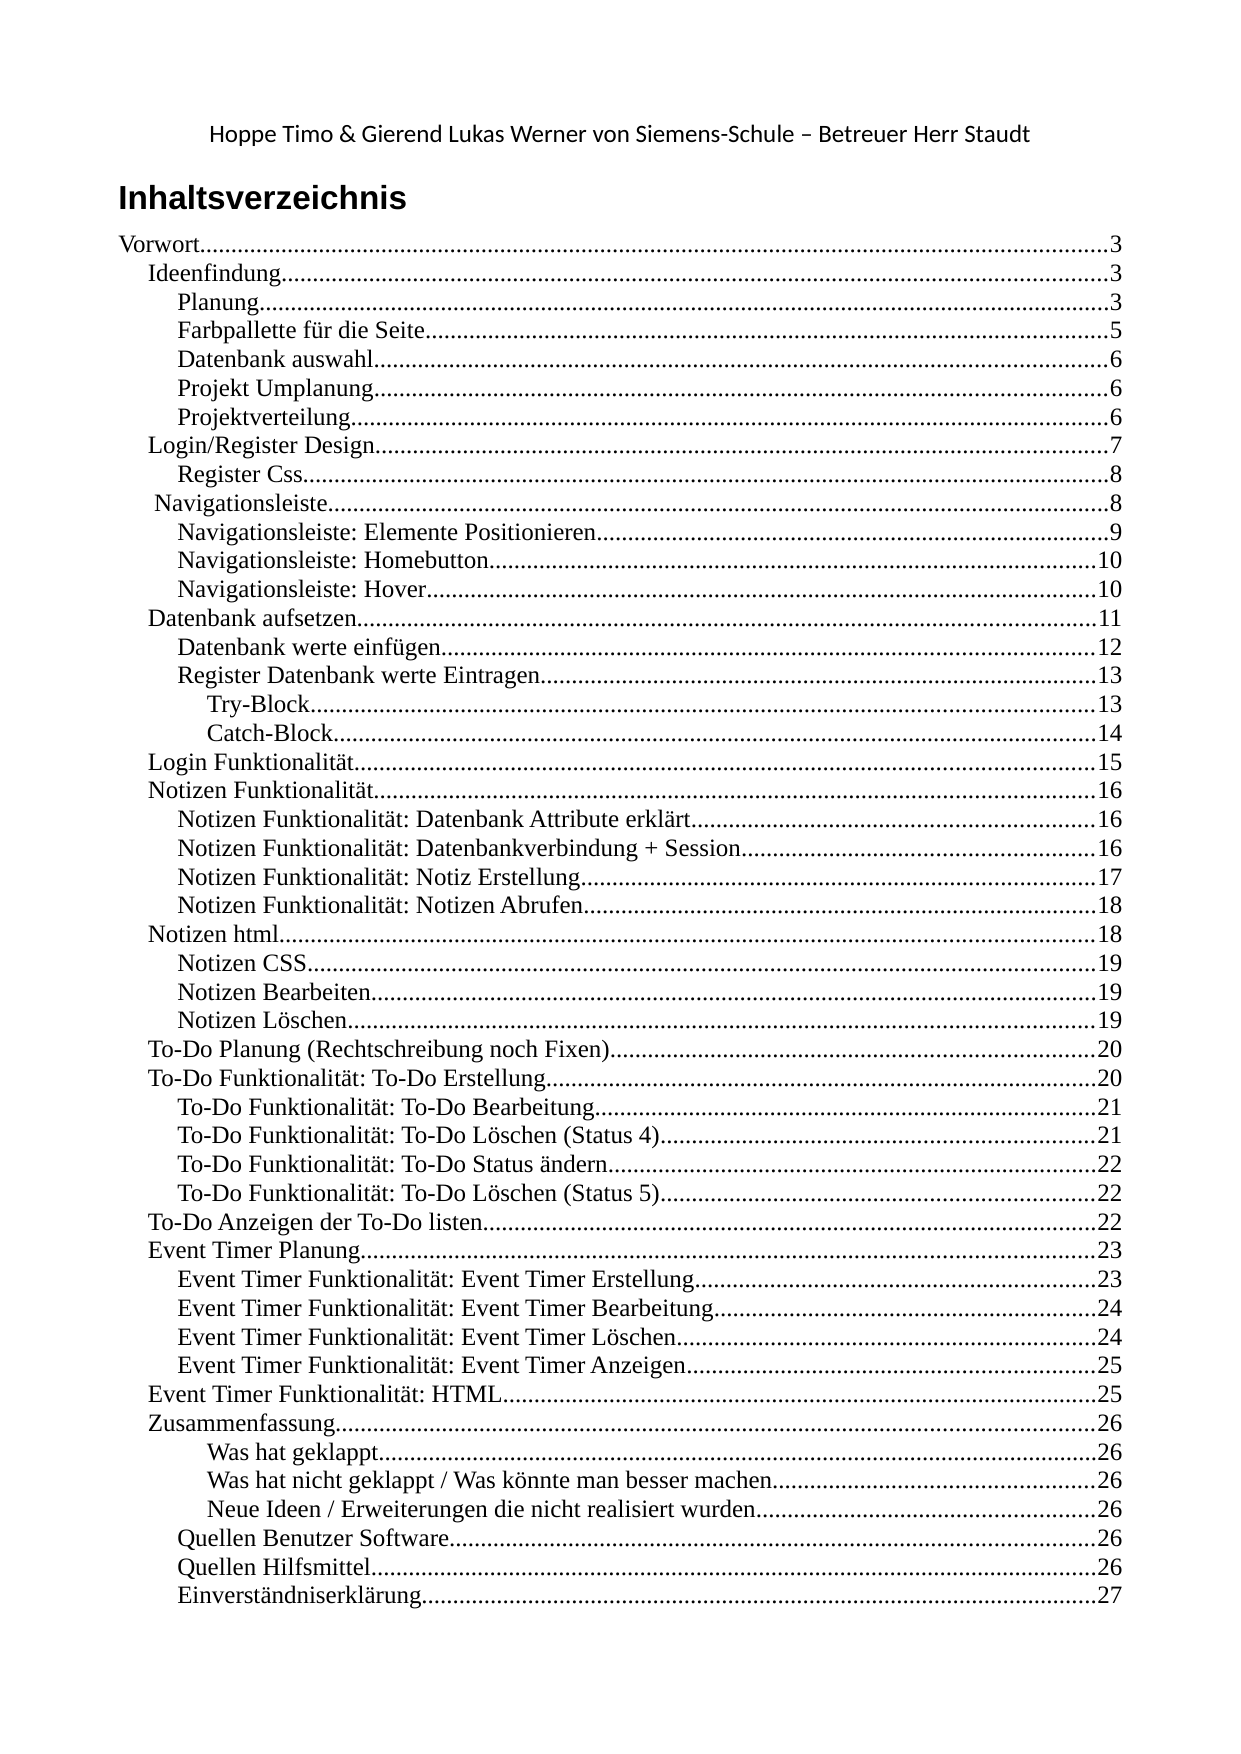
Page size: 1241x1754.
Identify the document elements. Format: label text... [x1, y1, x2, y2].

text Notizen Löschen 19 [177, 1005, 1122, 1034]
text Notizen Funktionalität: Datenbank Attribute erklärt 16 [177, 804, 1122, 833]
text To-Do Anzeigen der To-Do listen 22 [148, 1207, 1122, 1235]
text Notizen Funktionalität: Datenbankverbindung + Session 16 [177, 833, 1122, 862]
text Zusammenfassung 26 [148, 1408, 1122, 1437]
text Was hat geklappt 26 [207, 1437, 1122, 1465]
text Register Datenbank werte Eintragen 13 [177, 660, 1122, 689]
text Projektverteilung 6 [177, 402, 1122, 430]
text Navigationsleiste 8 [148, 488, 1122, 517]
text Projekt Umplanung 6 [177, 373, 1122, 402]
text Planung 3 [177, 287, 1122, 315]
text Vorwort 3 [118, 229, 1122, 258]
text Notizen Bearbeiten 19 [177, 977, 1122, 1005]
text To-Do Funktionalität: To-Do Bearbeitung 21 [177, 1092, 1122, 1120]
text Was hat nicht geklappt / Was könnte man besser machen 26 [207, 1465, 1122, 1494]
text Notizen Funktionalität: Notizen Abrufen 18 [177, 890, 1122, 919]
text To-Do Funktionalität: To-Do Status ändern 22 [177, 1149, 1122, 1178]
text Catch-Block 14 [207, 718, 1122, 747]
text Notizen Funktionalität: Notiz Erstellung 17 [177, 862, 1122, 890]
text To-Do Funktionalität: To-Do Löschen (Status 5) 22 [177, 1178, 1122, 1207]
text Navigationsleiste: Homebutton 10 [177, 545, 1122, 574]
text Farbpallette für die Seite 5 [177, 315, 1122, 344]
text Quellen Hilfsmittel 26 [177, 1552, 1122, 1580]
text To-Do Funktionalität: To-Do Erstellung 20 [148, 1063, 1122, 1092]
text Notizen CSS 19 [177, 948, 1122, 977]
text Event Timer Funktionalität: Event Timer Bearbeitung 24 [177, 1293, 1122, 1322]
text Navigationsleiste: Elemente Positionieren 9 [177, 517, 1122, 545]
text Einverständniserklärung 27 [177, 1580, 1122, 1609]
text Event Timer Planung 23 [148, 1235, 1122, 1264]
text Event Timer Funktionalität: Event Timer Erstellung 23 [177, 1264, 1122, 1293]
subtitle Inhaltsverzeichnis [118, 178, 1122, 217]
text Register Css 8 [177, 459, 1122, 488]
text Notizen html 18 [148, 919, 1122, 948]
text To-Do Funktionalität: To-Do Löschen (Status 4) 21 [177, 1120, 1122, 1149]
text Datenbank werte einfügen 12 [177, 632, 1122, 660]
text To-Do Planung (Rechtschreibung noch Fixen) 20 [148, 1034, 1122, 1063]
text Datenbank auswahl 6 [177, 344, 1122, 373]
text Datenbank aufsetzen 11 [148, 603, 1122, 632]
text Login/Register Design 7 [148, 430, 1122, 459]
text Ideenfindung 3 [148, 258, 1122, 287]
text Try-Block 13 [207, 689, 1122, 718]
text Login Funktionalität 15 [148, 747, 1122, 775]
text Quellen Benutzer Software 26 [177, 1523, 1122, 1552]
text Event Timer Funktionalität: Event Timer Löschen 24 [177, 1322, 1122, 1350]
text Event Timer Funktionalität: Event Timer Anzeigen 25 [177, 1350, 1122, 1379]
text Notizen Funktionalität 16 [148, 775, 1122, 804]
text Event Timer Funktionalität: HTML 25 [148, 1379, 1122, 1408]
text Neue Ideen / Erweiterungen die nicht realisiert wurden 26 [207, 1494, 1122, 1523]
text Navigationsleiste: Hover 10 [177, 574, 1122, 603]
